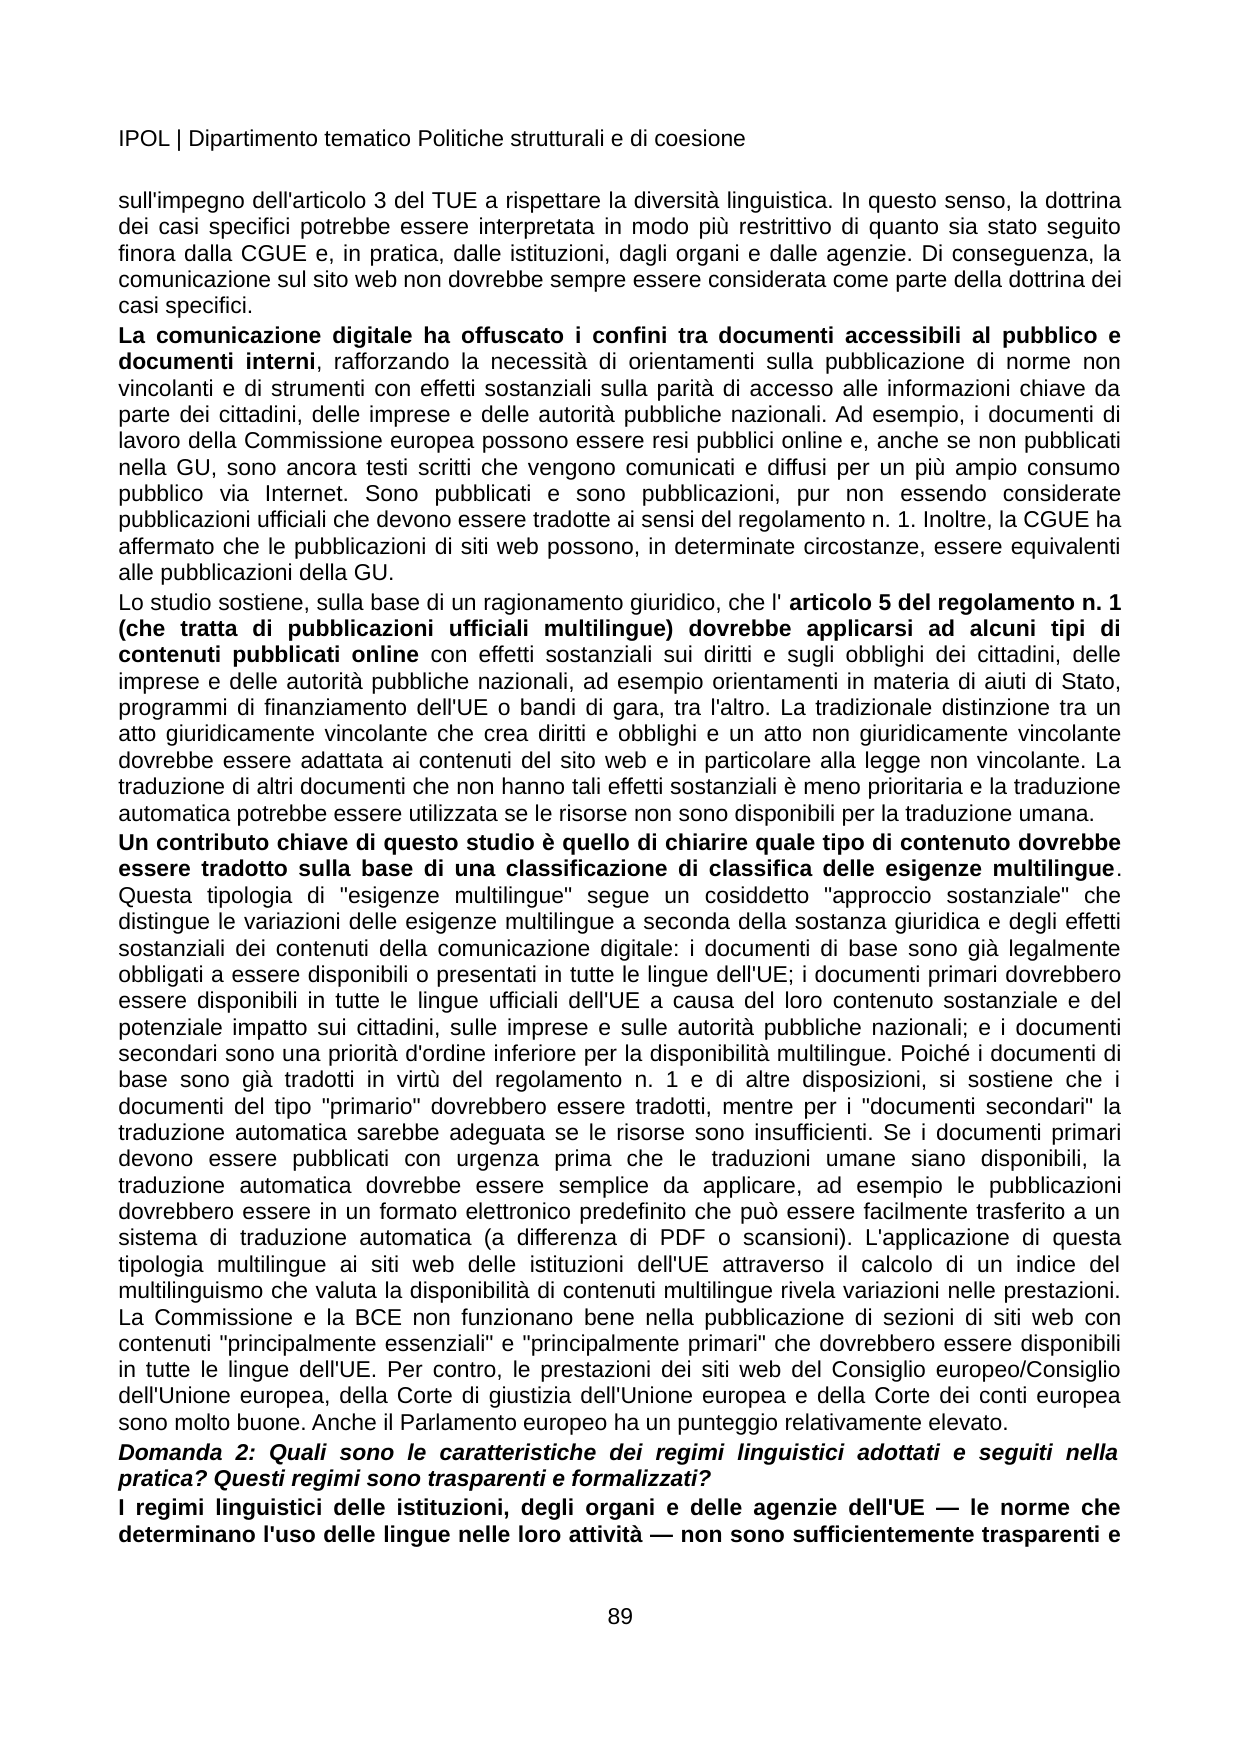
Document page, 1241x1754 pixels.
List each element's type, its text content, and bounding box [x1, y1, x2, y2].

text La comunicazione digitale ha offuscato i confini tra documenti accessibili al pubblico e documenti interni, rafforzando la necessità di orientamenti sulla pubblicazione di norme non vincolanti e di strumenti con effetti sostanziali sulla parità di accesso alle informazioni chiave da parte dei cittadini, delle imprese e delle autorità pubbliche nazionali. Ad esempio, i documenti di lavoro della Commissione europea possono essere resi pubblici online e, anche se non pubblicati nella GU, sono ancora testi scritti che vengono comunicati e diffusi per un più ampio consumo pubblico via Internet. Sono pubblicati e sono pubblicazioni, pur non essendo considerate pubblicazioni ufficiali che devono essere tradotte ai sensi del regolamento n. 1. Inoltre, la CGUE ha affermato che le pubblicazioni di siti web possono, in determinate circostanze, essere equivalenti alle pubblicazioni della GU. [118, 322, 1122, 585]
text I regimi linguistici delle istituzioni, degli organi e delle agenzie dell'UE — le norme che determinano l'uso delle lingue nelle loro attività — non sono sufficientemente trasparenti e [118, 1494, 1122, 1547]
text sull'impegno dell'articolo 3 del TUE a rispettare la diversità linguistica. In questo senso, la dottrina dei casi specifici potrebbe essere interpretata in modo più restrittivo di quanto sia stato seguito finora dalla CGUE e, in pratica, dalle istituzioni, dagli organi e dalle agenzie. Di conseguenza, la comunicazione sul sito web non dovrebbe sempre essere considerata come parte della dottrina dei casi specifici. [118, 187, 1122, 319]
text Domanda 2: Quali sono le caratteristiche dei regimi linguistici adottati e seguiti nella pratica? Questi regimi sono trasparenti e formalizzati? [118, 1438, 1122, 1491]
text Un contributo chiave di questo studio è quello di chiarire quale tipo di contenuto dovrebbe essere tradotto sulla base di una classificazione di classifica delle esigenze multilingue. Questa tipologia di "esigenze multilingue" segue un cosiddetto "approccio sostanziale" che distingue le variazioni delle esigenze multilingue a seconda della sostanza giuridica e degli effetti sostanziali dei contenuti della comunicazione digitale: i documenti di base sono già legalmente obbligati a essere disponibili o presentati in tutte le lingue dell'UE; i documenti primari dovrebbero essere disponibili in tutte le lingue ufficiali dell'UE a causa del loro contenuto sostanziale e del potenziale impatto sui cittadini, sulle imprese e sulle autorità pubbliche nazionali; e i documenti secondari sono una priorità d'ordine inferiore per la disponibilità multilingue. Poiché i documenti di base sono già tradotti in virtù del regolamento n. 1 e di altre disposizioni, si sostiene che i documenti del tipo "primario" dovrebbero essere tradotti, mentre per i "documenti secondari" la traduzione automatica sarebbe adeguata se le risorse sono insufficienti. Se i documenti primari devono essere pubblicati con urgenza prima che le traduzioni umane siano disponibili, la traduzione automatica dovrebbe essere semplice da applicare, ad esempio le pubblicazioni dovrebbero essere in un formato elettronico predefinito che può essere facilmente trasferito a un sistema di traduzione automatica (a differenza di PDF o scansioni). L'applicazione di questa tipologia multilingue ai siti web delle istituzioni dell'UE attraverso il calcolo di un indice del multilinguismo che valuta la disponibilità di contenuti multilingue rivela variazioni nelle prestazioni. La Commissione e la BCE non funzionano bene nella pubblicazione di sezioni di siti web con contenuti "principalmente essenziali" e "principalmente primari" che dovrebbero essere disponibili in tutte le lingue dell'UE. Per contro, le prestazioni dei siti web del Consiglio europeo/Consiglio dell'Unione europea, della Corte di giustizia dell'Unione europea e della Corte dei conti europea sono molto buone. Anche il Parlamento europeo ha un punteggio relativamente elevato. [118, 829, 1122, 1435]
text Lo studio sostiene, sulla base di un ragionamento giuridico, che l' articolo 5 del regolamento n. 1 (che tratta di pubblicazioni ufficiali multilingue) dovrebbe applicarsi ad alcuni tipi di contenuti pubblicati online con effetti sostanziali sui diritti e sugli obblighi dei cittadini, delle imprese e delle autorità pubbliche nazionali, ad esempio orientamenti in materia di aiuti di Stato, programmi di finanziamento dell'UE o bandi di gara, tra l'altro. La tradizionale distinzione tra un atto giuridicamente vincolante che crea diritti e obblighi e un atto non giuridicamente vincolante dovrebbe essere adattata ai contenuti del sito web e in particolare alla legge non vincolante. La traduzione di altri documenti che non hanno tali effetti sostanziali è meno prioritaria e la traduzione automatica potrebbe essere utilizzata se le risorse non sono disponibili per la traduzione umana. [118, 589, 1122, 826]
